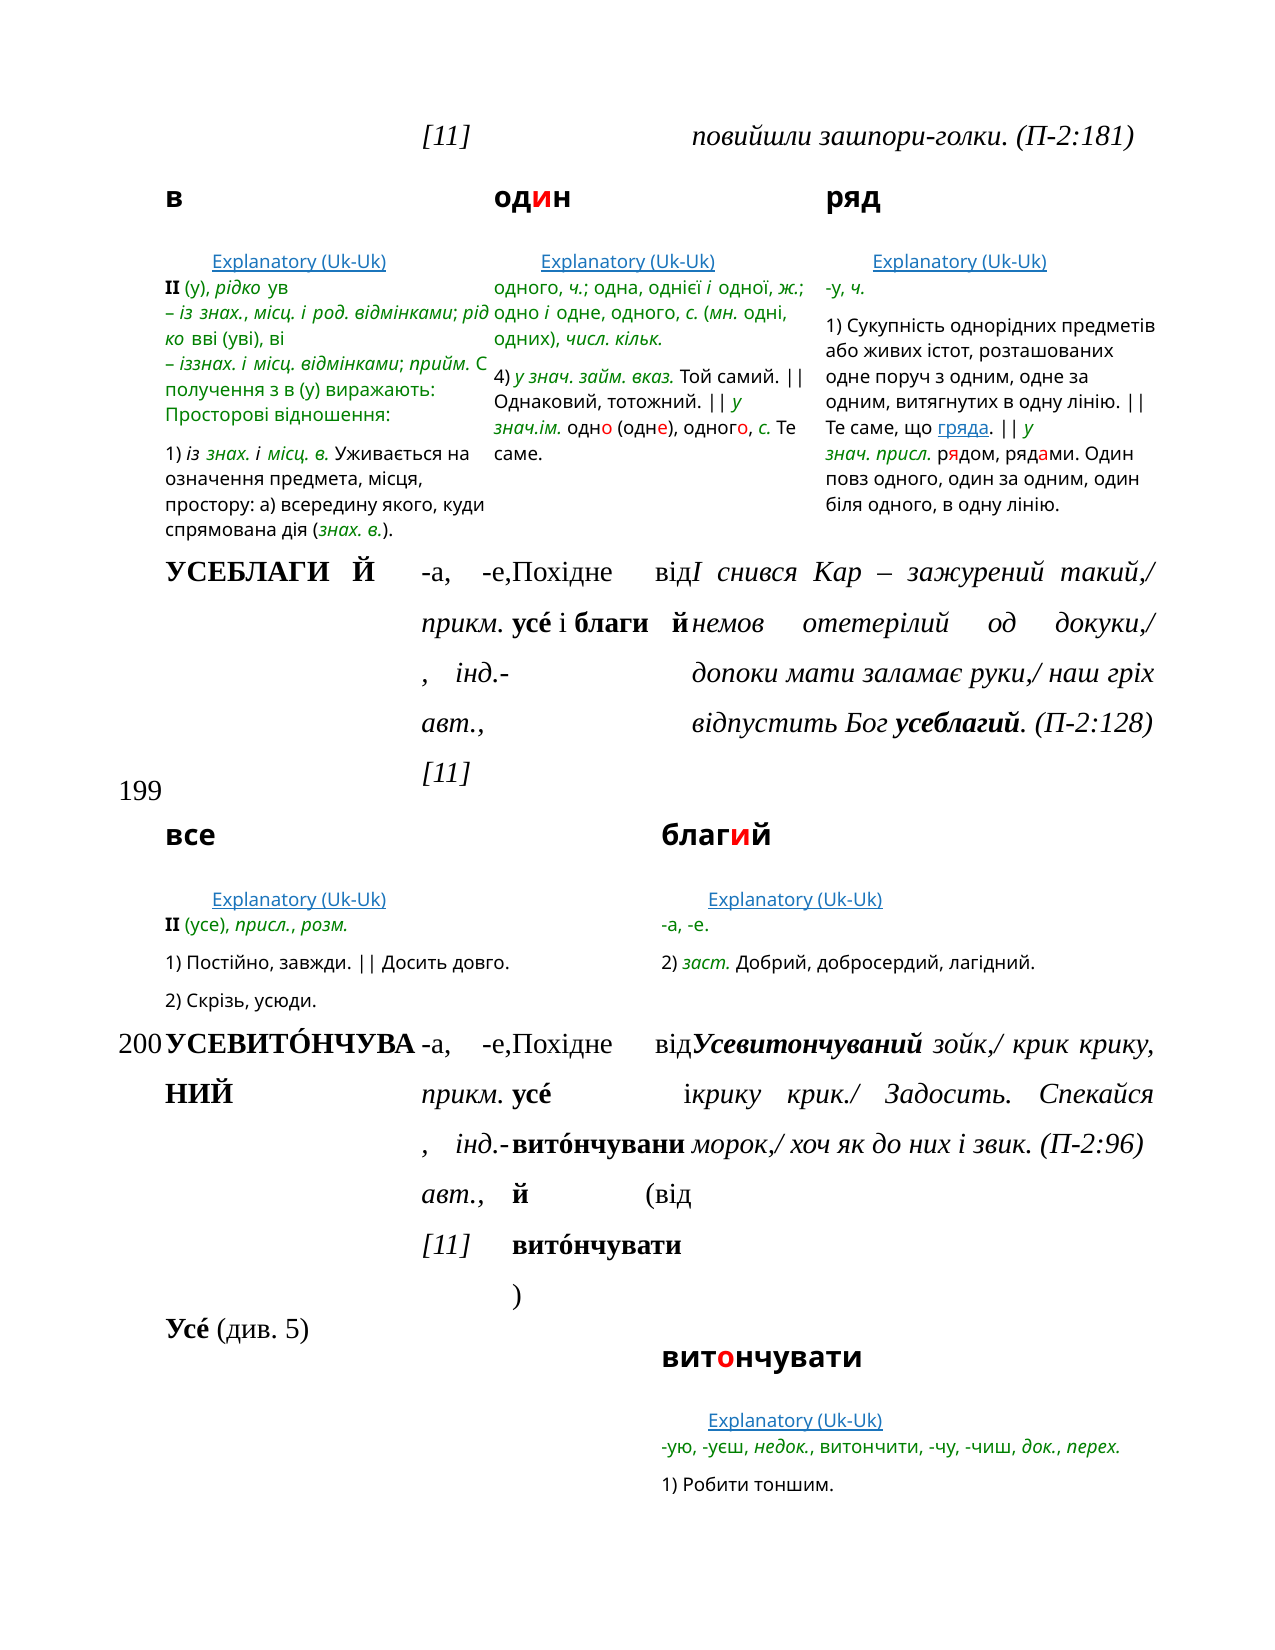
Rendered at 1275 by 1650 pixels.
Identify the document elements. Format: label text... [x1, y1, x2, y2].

table_cell Похідне від усé і благий [512, 554, 692, 789]
table_cell [11] [421, 118, 512, 152]
table_cell один Explanatory (Uk-Uk) одного, ч.; одна, однієї і одної, ж.; одно і одне, одного, с. (мн. одні, одних), числ. кільк. 4) у знач. займ. вказ. Той самий. || Однаковий, тотожний. || у знач.ім. одно (одне), одного, с. Те саме. [494, 152, 825, 554]
table_cell витончувати Explanatory (Uk-Uk) -ую, -уєш, недок., витончити, -чу, -чиш, док., перех. 1) Робити тоншим. [661, 1311, 1157, 1509]
table_cell [512, 118, 692, 152]
table_cell Похідне від усé і витóнчуваний (від витóнчувати) [512, 1026, 692, 1311]
table_cell Усеблагий [165, 554, 421, 789]
table_cell в Explanatory (Uk-Uk) II (у), рідко ув – із знах., місц. і род. відмінками; рідко вві (уві), ві – іззнах. і місц. відмінками; прийм. Сполучення з в (у) виражають: Просторові відношення: 1) із знах. і місц. в. Уживається на означення предмета, місця, простору: а) всередину якого, куди спрямована дія (знах. в.). [165, 152, 494, 554]
table_cell І снився Кар – зажурений такий,/ немов отетерілий од докуки,/ допоки мати заламає руки,/ наш гріх відпустить Бог усеблагий. (П-2:128) [692, 554, 1157, 789]
table_cell -а, -е, прикм., інд.-авт., [11] [421, 1026, 512, 1311]
table_cell 199 [118, 554, 165, 1026]
table_cell Усевитóнчуваний [165, 1026, 421, 1311]
table_cell повийшли зашпори-голки. (П-2:181) [692, 118, 1157, 152]
table_cell все Explanatory (Uk-Uk) II (усе), присл., розм. 1) Постійно, завжди. || Досить довго. 2) Скрізь, усюди. [165, 789, 661, 1026]
table_cell -а, -е, прикм., інд.-авт., [11] [421, 554, 512, 789]
table_cell благий Explanatory (Uk-Uk) -а, -е. 2) заст. Добрий, добросердий, лагідний. [661, 789, 1157, 1026]
table_cell [118, 118, 165, 554]
table_cell [165, 118, 421, 152]
table_cell Усевитончуваний зойк,/ крик крику, крику крик./ Задосить. Спекайся морок,/ хоч як до них і звик. (П-2:96) [692, 1026, 1157, 1311]
table_cell ряд Explanatory (Uk-Uk) -у, ч. 1) Сукупність однорідних предметів або живих істот, розташованих одне поруч з одним, одне за одним, витягнутих в одну лінію. || Те саме, що гряда. || у знач. присл. рядом, рядами. Один повз одного, один за одним, один біля одного, в одну лінію. [825, 152, 1157, 554]
table_cell Усé (див. 5) [165, 1311, 661, 1509]
table_cell 200 [118, 1026, 165, 1509]
